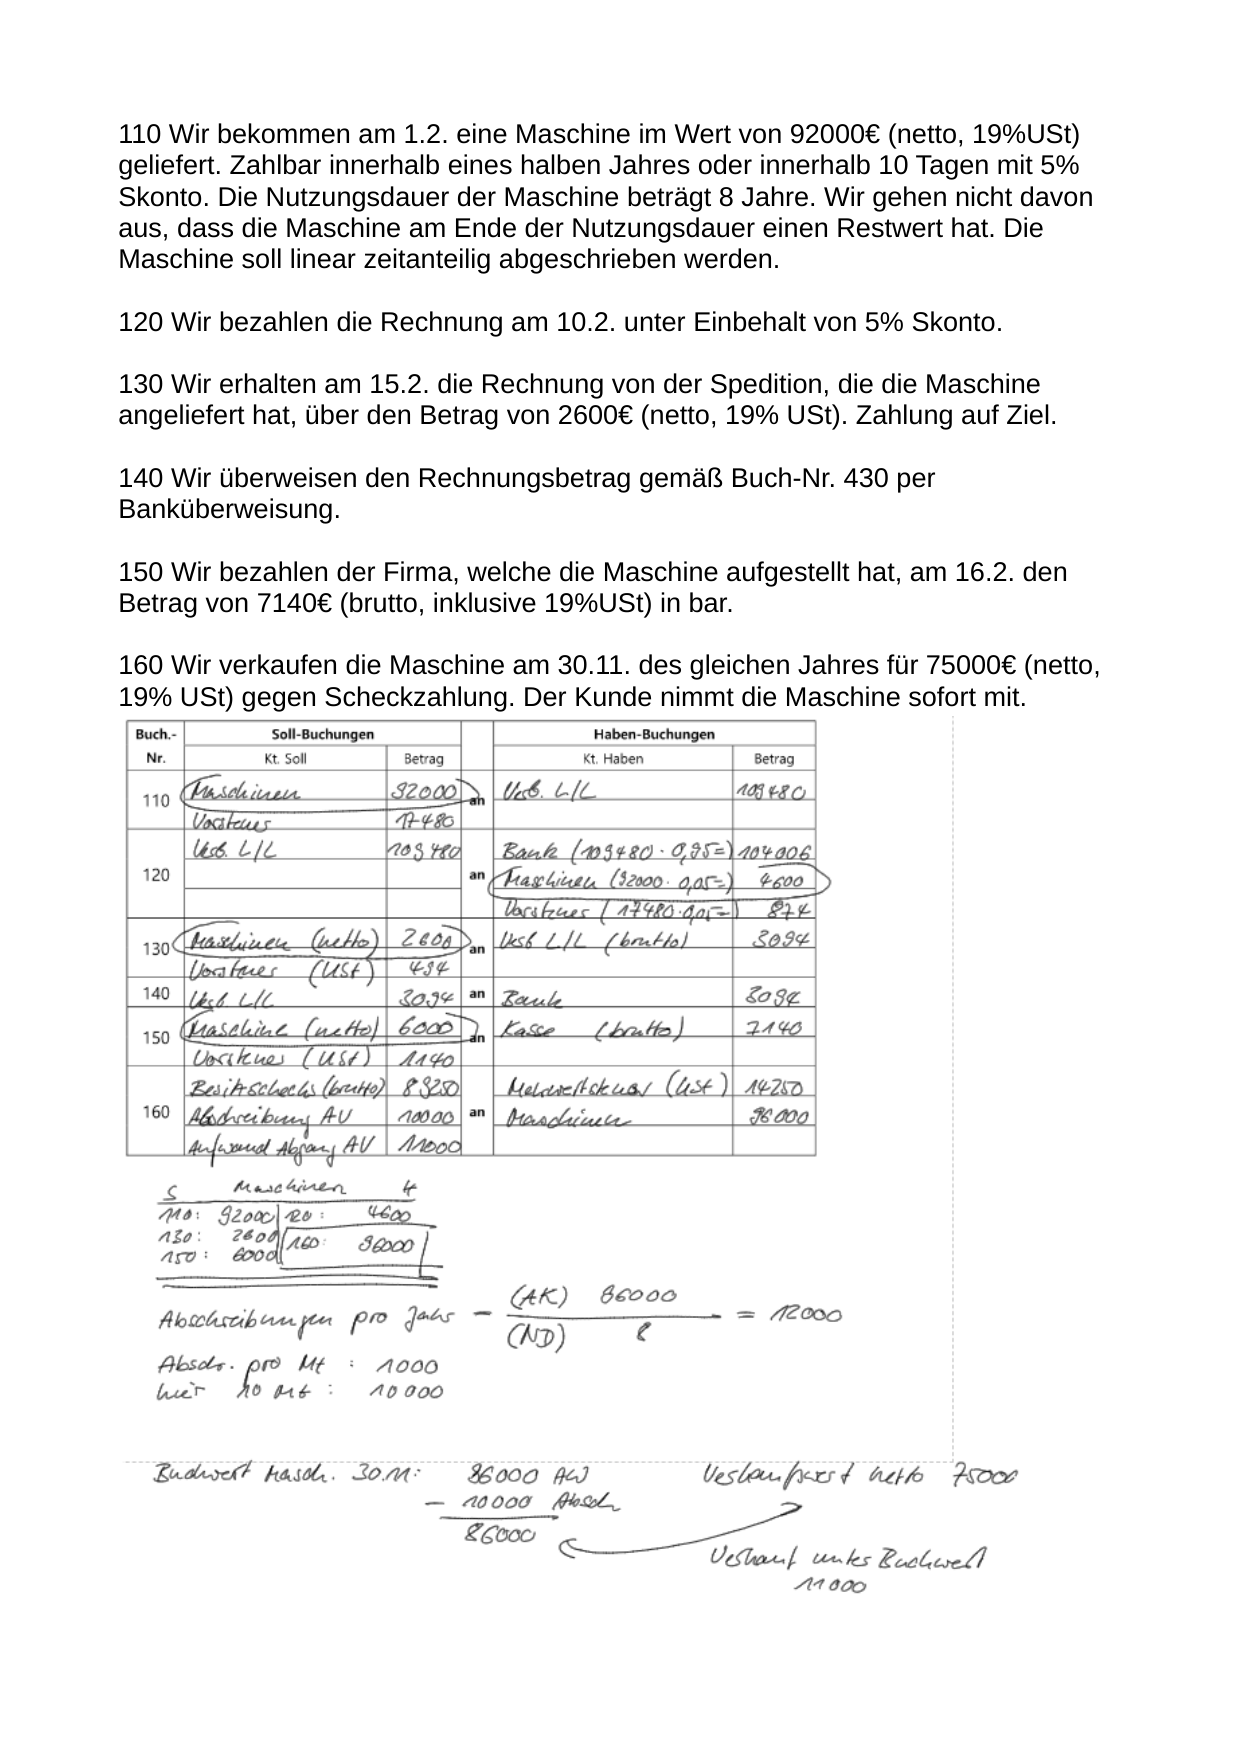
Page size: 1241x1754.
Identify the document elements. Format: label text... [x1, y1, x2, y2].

text 120 Wir bezahlen die Rechnung am 10.2. unter Einbehalt von 5% Skonto. [118, 306, 1122, 337]
text 130 Wir erhalten am 15.2. die Rechnung von der Spedition, die die Maschine angeliefert hat, über den Betrag von 2600€ (netto, 19% USt). Zahlung auf Ziel. [118, 368, 1122, 431]
text 110 Wir bekommen am 1.2. eine Maschine im Wert von 92000€ (netto, 19%USt) geliefert. Zahlbar innerhalb eines halben Jahres oder innerhalb 10 Tagen mit 5% Skonto. Die Nutzungsdauer der Maschine beträgt 8 Jahre. Wir gehen nicht davon aus, dass die Maschine am Ende der Nutzungsdauer einen Restwert hat. Die Maschine soll linear zeitanteilig abgeschrieben werden. [118, 118, 1122, 274]
text 160 Wir verkaufen die Maschine am 30.11. des gleichen Jahres für 75000€ (netto, 19% USt) gegen Scheckzahlung. Der Kunde nimmt die Maschine sofort mit. [118, 649, 1122, 712]
picture [122, 716, 1021, 1600]
text 140 Wir überweisen den Rechnungsbetrag gemäß Buch-Nr. 430 per Banküberweisung. [118, 462, 1122, 524]
text 150 Wir bezahlen der Firma, welche die Maschine aufgestellt hat, am 16.2. den Betrag von 7140€ (brutto, inklusive 19%USt) in bar. [118, 556, 1122, 618]
